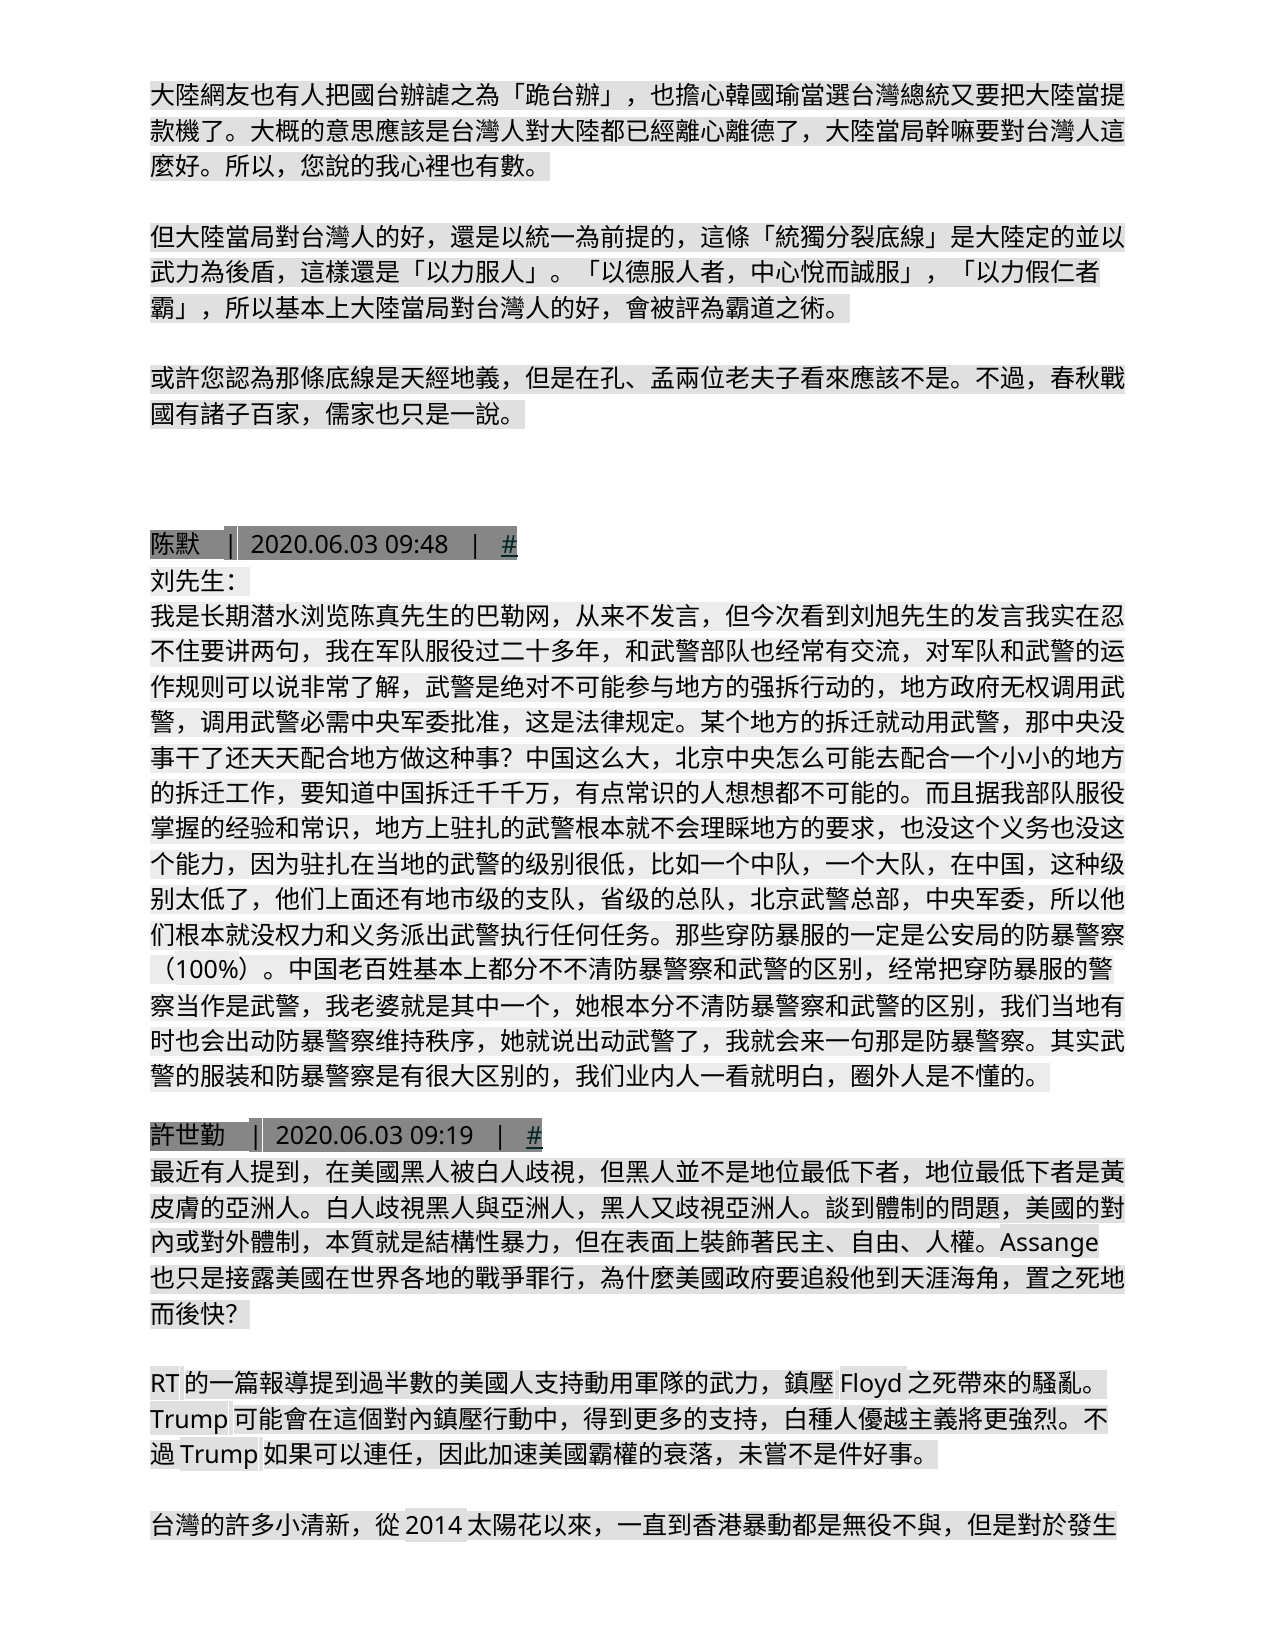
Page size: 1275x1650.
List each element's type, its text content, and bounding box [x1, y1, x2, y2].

text 陈默 | 2020.06.03 09:48 | # [150, 525, 1125, 560]
text 最近有人提到，在美國黑人被白人歧視，但黑人並不是地位最低下者，地位最低下者是黃皮膚的亞洲人。白人歧視黑人與亞洲人，黑人又歧視亞洲人。談到體制的問題，美國的對內或對外體制，本質就是結構性暴力，但在表面上裝飾著民主、自由、人權。Assange也只是接露美國在世界各地的戰爭罪行，為什麼美國政府要追殺他到天涯海角，置之死地而後快？ RT的一篇報導提到過半數的美國人支持動用軍隊的武力，鎮壓Floyd之死帶來的騷亂。Trump可能會在這個對內鎮壓行動中，得到更多的支持，白種人優越主義將更強烈。不過Trump如果可以連任，因此加速美國霸權的衰落，未嘗不是件好事。 台灣的許多小清新，從2014太陽花以來，一直到香港暴動都是無役不與，但是對於發生 [150, 1152, 1125, 1542]
text 大陸網友也有人把國台辦謔之為「跪台辦」，也擔心韓國瑜當選台灣總統又要把大陸當提款機了。大概的意思應該是台灣人對大陸都已經離心離德了，大陸當局幹嘛要對台灣人這麼好。所以，您說的我心裡也有數。 但大陸當局對台灣人的好，還是以統一為前提的，這條「統獨分裂底線」是大陸定的並以武力為後盾，這樣還是「以力服人」。「以德服人者，中心悅而誠服」，「以力假仁者霸」，所以基本上大陸當局對台灣人的好，會被評為霸道之術。 或許您認為那條底線是天經地義，但是在孔、孟兩位老夫子看來應該不是。不過，春秋戰國有諸子百家，儒家也只是一說。 [150, 75, 1125, 500]
text 許世勤 | 2020.06.03 09:19 | # [150, 1117, 1125, 1152]
text 刘先生： 我是长期潜水浏览陈真先生的巴勒网，从来不发言，但今次看到刘旭先生的发言我实在忍不住要讲两句，我在军队服役过二十多年，和武警部队也经常有交流，对军队和武警的运作规则可以说非常了解，武警是绝对不可能参与地方的强拆行动的，地方政府无权调用武警，调用武警必需中央军委批准，这是法律规定。某个地方的拆迁就动用武警，那中央没事干了还天天配合地方做这种事？中国这么大，北京中央怎么可能去配合一个小小的地方的拆迁工作，要知道中国拆迁千千万，有点常识的人想想都不可能的。而且据我部队服役掌握的经验和常识，地方上驻扎的武警根本就不会理睬地方的要求，也没这个义务也没这个能力，因为驻扎在当地的武警的级别很低，比如一个中队，一个大队，在中国，这种级别太低了，他们上面还有地市级的支队，省级的总队，北京武警总部，中央军委，所以他们根本就没权力和义务派出武警执行任何任务。那些穿防暴服的一定是公安局的防暴警察（100%）。中国老百姓基本上都分不不清防暴警察和武警的区别，经常把穿防暴服的警察当作是武警，我老婆就是其中一个，她根本分不清防暴警察和武警的区别，我们当地有时也会出动防暴警察维持秩序，她就说出动武警了，我就会来一句那是防暴警察。其实武警的服装和防暴警察是有很大区别的，我们业内人一看就明白，圈外人是不懂的。 [150, 560, 1125, 1092]
